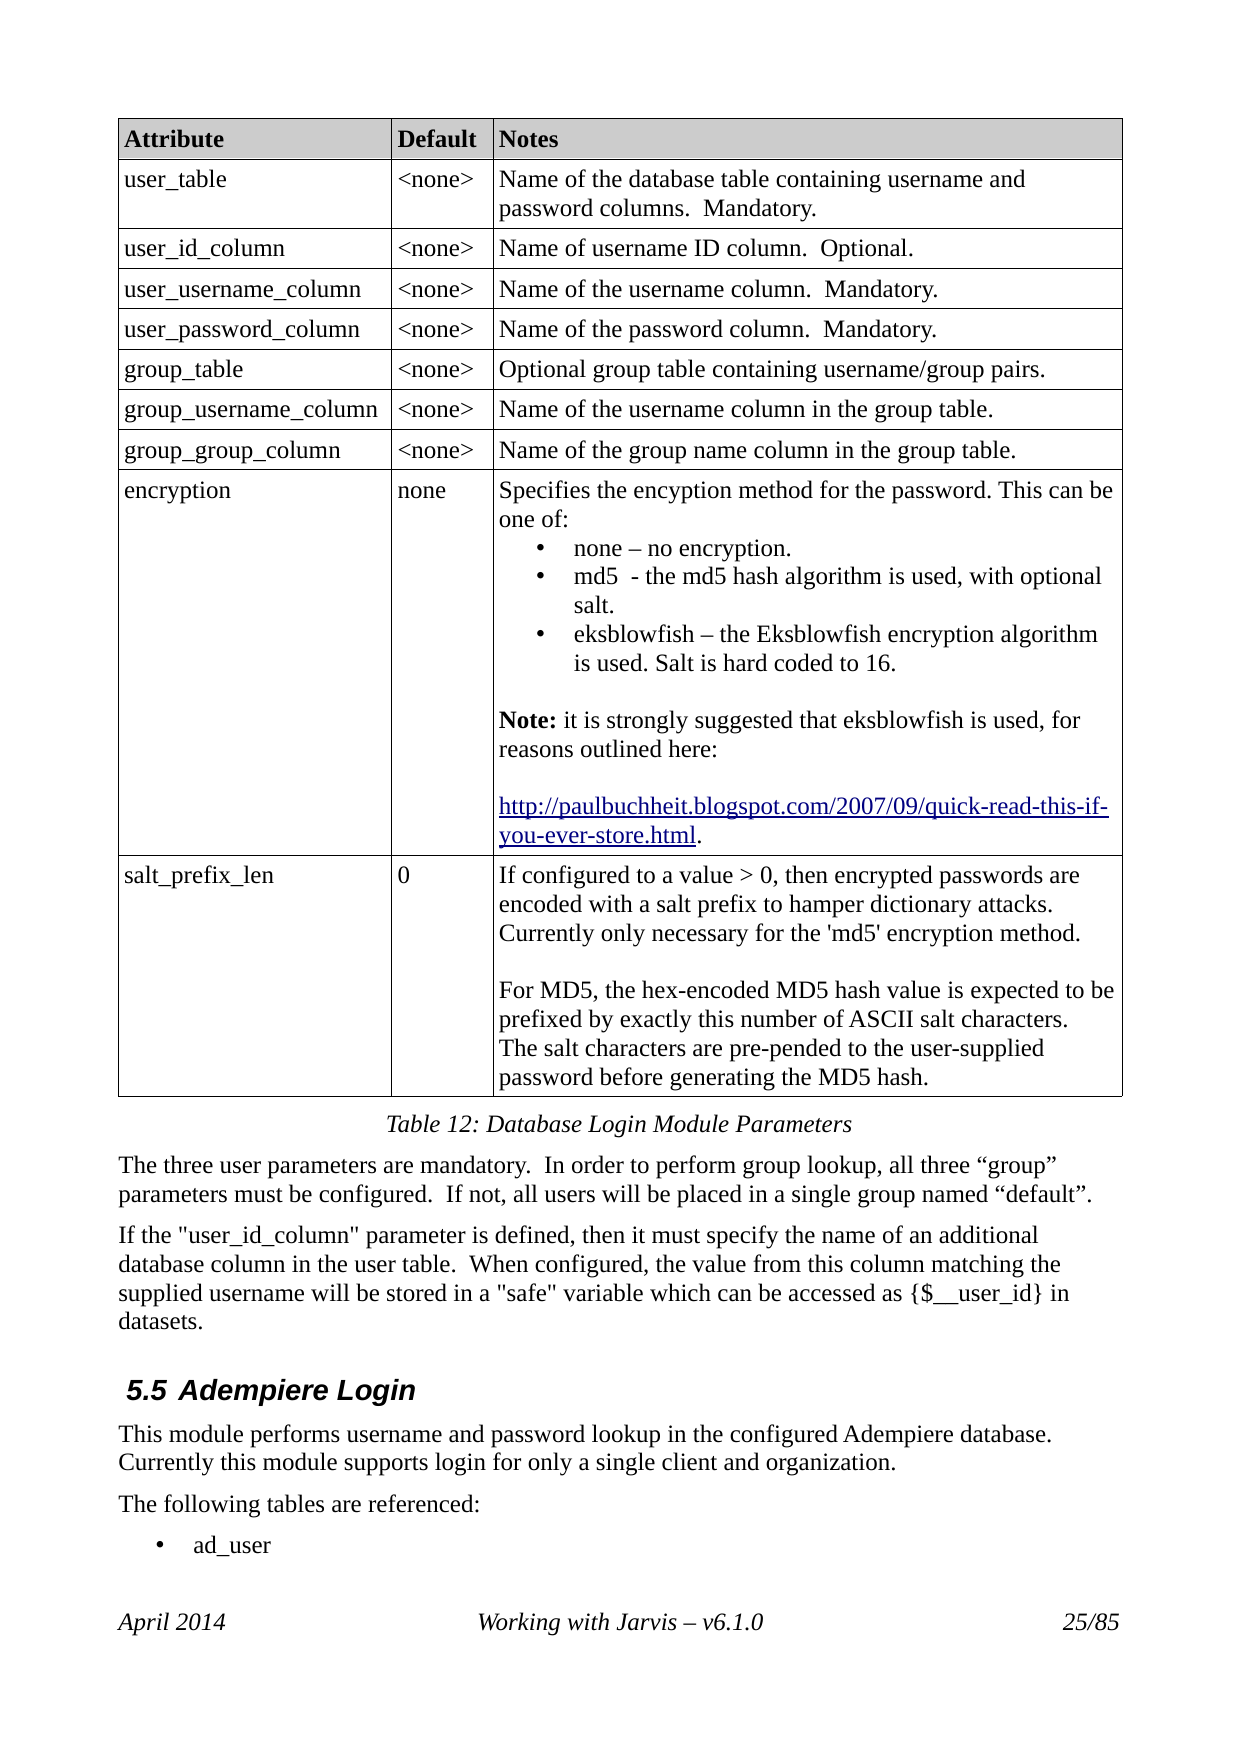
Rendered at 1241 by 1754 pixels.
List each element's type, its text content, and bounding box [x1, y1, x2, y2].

table_cell <none> [392, 390, 493, 429]
table_cell Name of the database table containing username and password columns. Mandatory. [494, 160, 1122, 227]
table_cell <none> [392, 160, 493, 227]
table_cell user_username_column [119, 269, 391, 308]
table_cell user_table [119, 160, 391, 227]
table_cell group_group_column [119, 430, 391, 469]
table_cell group_username_column [119, 390, 391, 429]
table_cell encryption [119, 470, 391, 855]
table_cell Specifies the encyption method for the password. This can be one of: none – no encryption. md5 - the md5 hash algorithm is used, with optional salt. eksblowfish – the Eksblowfish encryption algorithm is used. Salt is hard coded to 16. Note: it is strongly suggested that eksblowfish is used, for reasons outlined here: http://paulbuchheit.blogspot.com/2007/09/quick-read-this-if-you-ever-store.html. [494, 470, 1122, 855]
text Table 12: Database Login Module Parameters [118, 1109, 1122, 1138]
table_cell <none> [392, 350, 493, 389]
table_cell If configured to a value > 0, then encrypted passwords are encoded with a salt prefix to hamper dictionary attacks. Currently only necessary for the 'md5' encryption method. For MD5, the hex-encoded MD5 hash value is expected to be prefixed by exactly this number of ASCII salt characters. The salt characters are pre-pended to the user-supplied password before generating the MD5 hash. [494, 856, 1122, 1096]
table_cell <none> [392, 430, 493, 469]
table_cell Optional group table containing username/group pairs. [494, 350, 1122, 389]
table_cell Name of the group name column in the group table. [494, 430, 1122, 469]
table_cell 0 [392, 856, 493, 1096]
table_cell <none> [392, 309, 493, 348]
table_cell Name of the password column. Mandatory. [494, 309, 1122, 348]
table_header Notes [494, 119, 1122, 158]
table_cell <none> [392, 229, 493, 268]
text The following tables are referenced: [118, 1489, 1122, 1517]
table_cell none [392, 470, 493, 855]
text If the "user_id_column" parameter is defined, then it must specify the name of an additional database column in the user table. When configured, the value from this column matching the supplied username will be stored in a "safe" variable which can be accessed as {$__user_id} in datasets. [118, 1220, 1122, 1335]
table_header Default [392, 119, 493, 158]
table_cell <none> [392, 269, 493, 308]
table_cell Name of username ID column. Optional. [494, 229, 1122, 268]
table_cell Name of the username column in the group table. [494, 390, 1122, 429]
list ad_user [156, 1530, 1122, 1559]
text The three user parameters are mandatory. In order to perform group lookup, all three “group” parameters must be configured. If not, all users will be placed in a single group named “default”. [118, 1150, 1122, 1208]
text This module performs username and password lookup in the configured Adempiere database. Currently this module supports login for only a single client and organization. [118, 1419, 1122, 1476]
table_cell Name of the username column. Mandatory. [494, 269, 1122, 308]
subtitle Adempiere Login [118, 1373, 1122, 1406]
table_cell user_id_column [119, 229, 391, 268]
table_cell group_table [119, 350, 391, 389]
table_cell user_password_column [119, 309, 391, 348]
table_header Attribute [119, 119, 391, 158]
table_cell salt_prefix_len [119, 856, 391, 1096]
